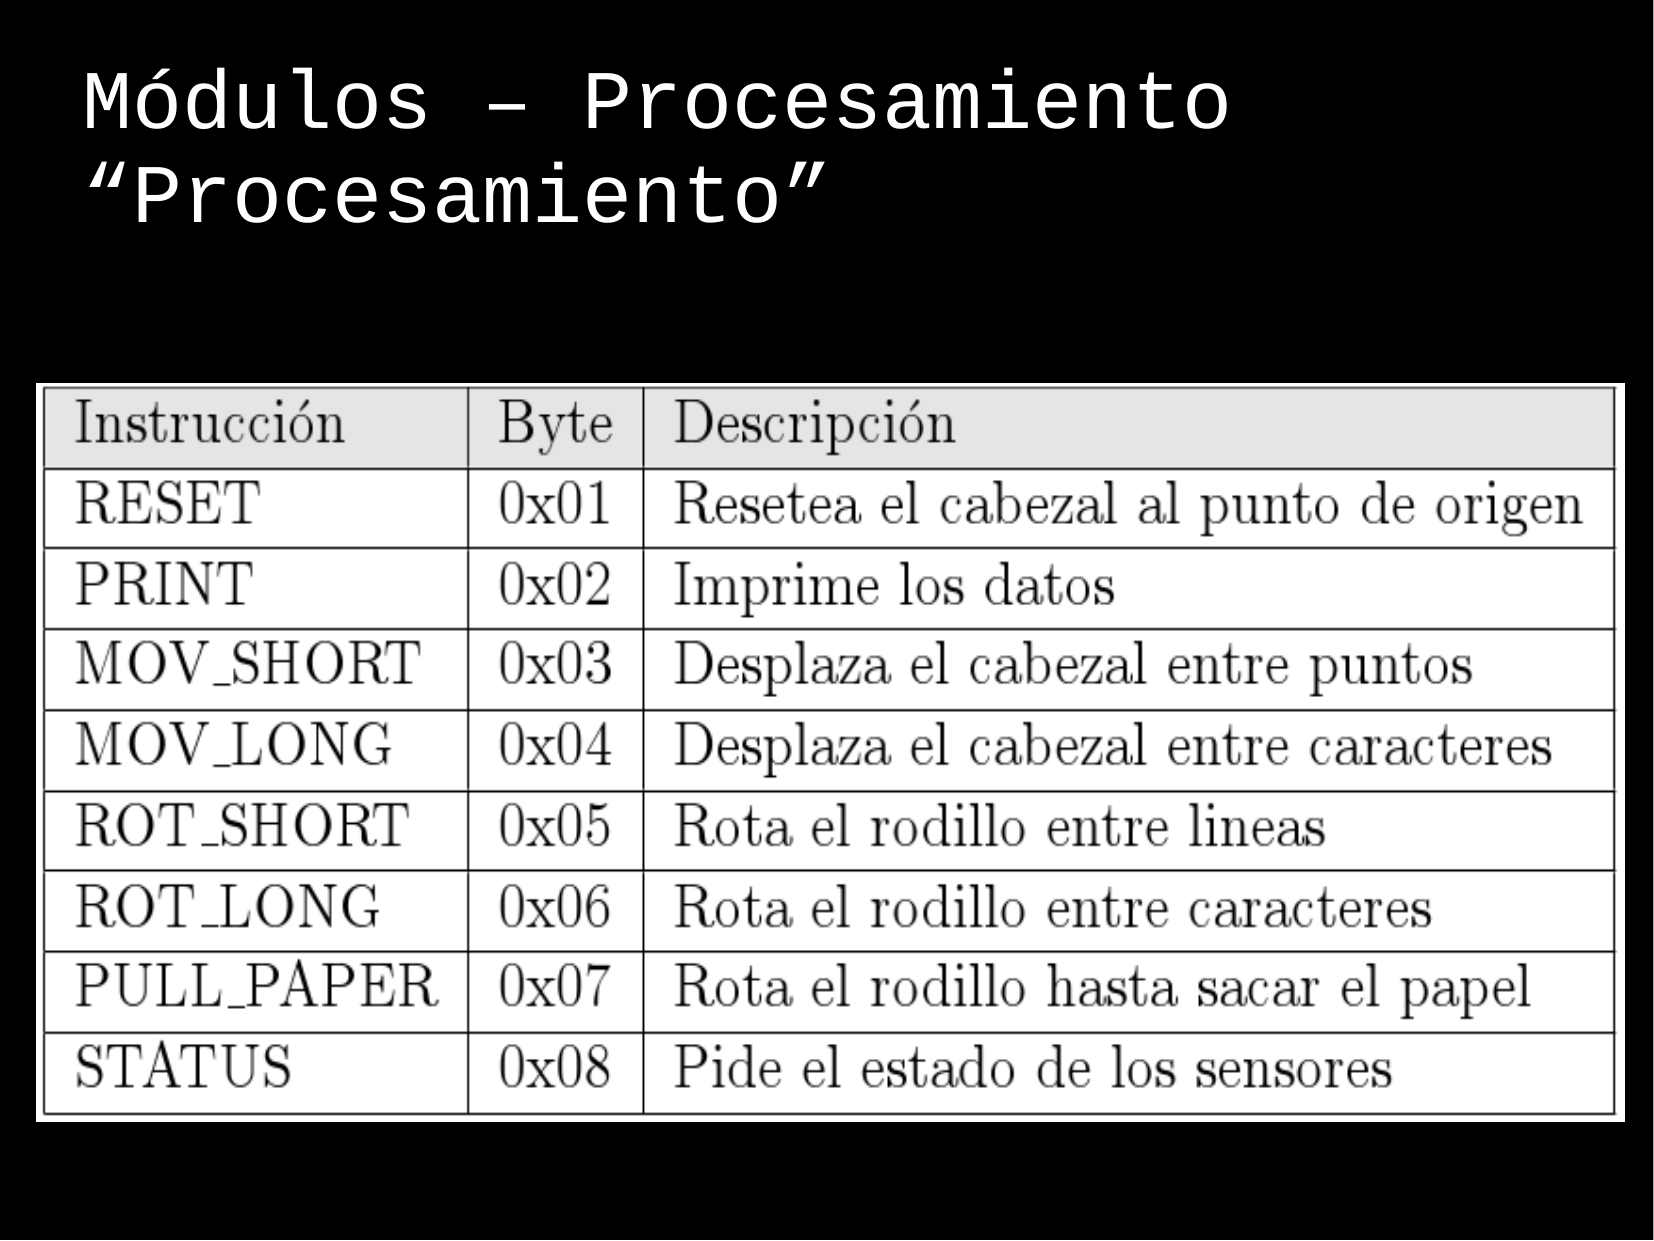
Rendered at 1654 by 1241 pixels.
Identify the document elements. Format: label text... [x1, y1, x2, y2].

title Módulos – Procesamiento “Procesamiento” [82, 58, 1571, 248]
picture [36, 383, 1625, 1123]
